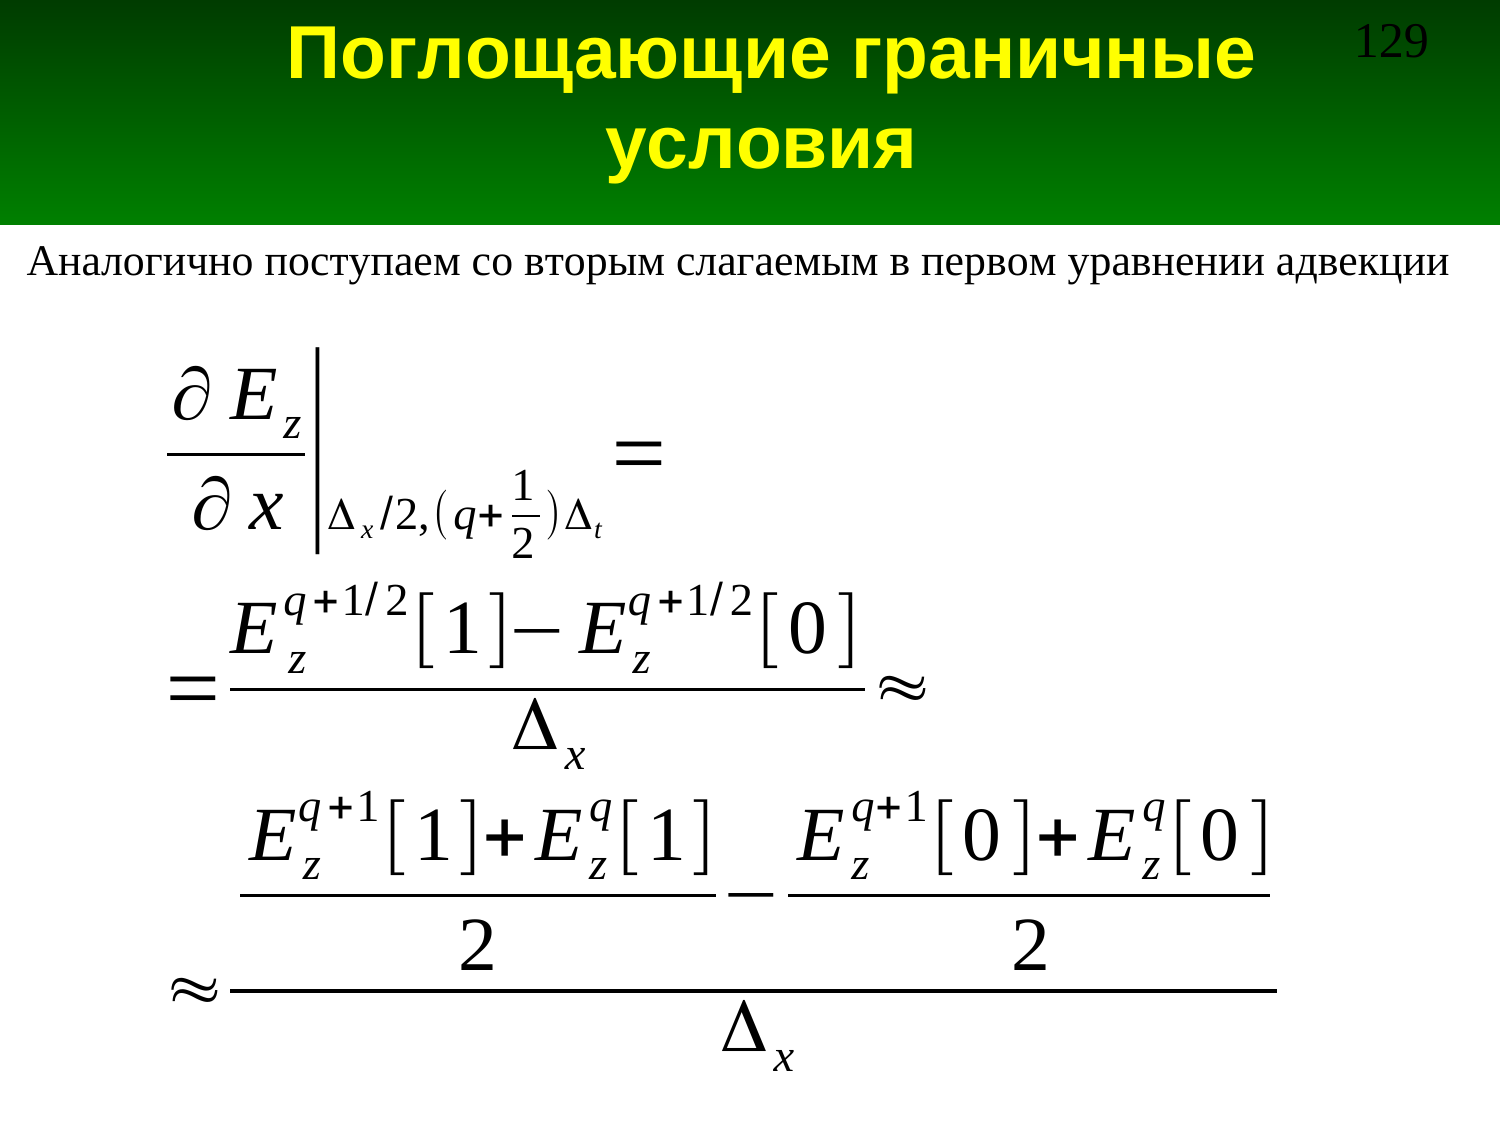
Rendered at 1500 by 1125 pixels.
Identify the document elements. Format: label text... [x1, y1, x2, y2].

text_box Аналогично поступаем со вторым слагаемым в первом уравнении адвекции [11, 224, 1487, 300]
chart [142, 342, 1302, 1082]
title Поглощающие граничные условия [123, 0, 1399, 192]
